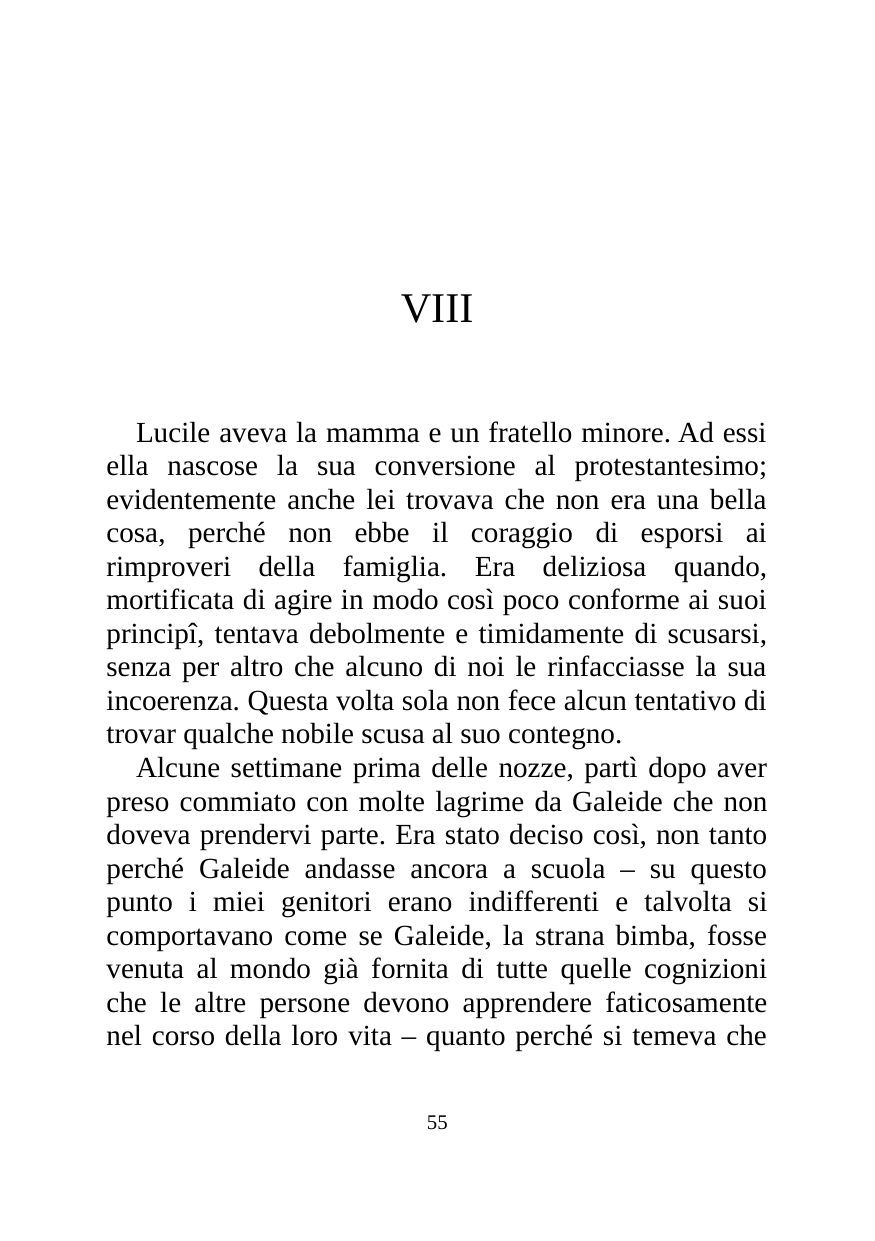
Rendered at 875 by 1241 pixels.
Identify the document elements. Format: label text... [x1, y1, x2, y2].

subtitle VIII [106, 283, 768, 332]
text Alcune settimane prima delle nozze, partì dopo aver preso commiato con molte lagrime da Galeide che non doveva prendervi parte. Era stato deciso così, non tanto perché Galeide andasse ancora a scuola – su questo punto i miei genitori erano indifferenti e talvolta si comportavano come se Galeide, la strana bimba, fosse venuta al mondo già fornita di tutte quelle cognizioni che le altre persone devono apprendere faticosamente nel corso della loro vita – quanto perché si temeva che [106, 750, 768, 1052]
text Lucile aveva la mamma e un fratello minore. Ad essi ella nascose la sua conversione al protestantesimo; evidentemente anche lei trovava che non era una bella cosa, perché non ebbe il coraggio di esporsi ai rimproveri della famiglia. Era deliziosa quando, mortificata di agire in modo così poco conforme ai suoi principî, tentava debolmente e timidamente di scusarsi, senza per altro che alcuno di noi le rinfacciasse la sua incoerenza. Questa volta sola non fece alcun tentativo di trovar qualche nobile scusa al suo contegno. [106, 415, 768, 750]
